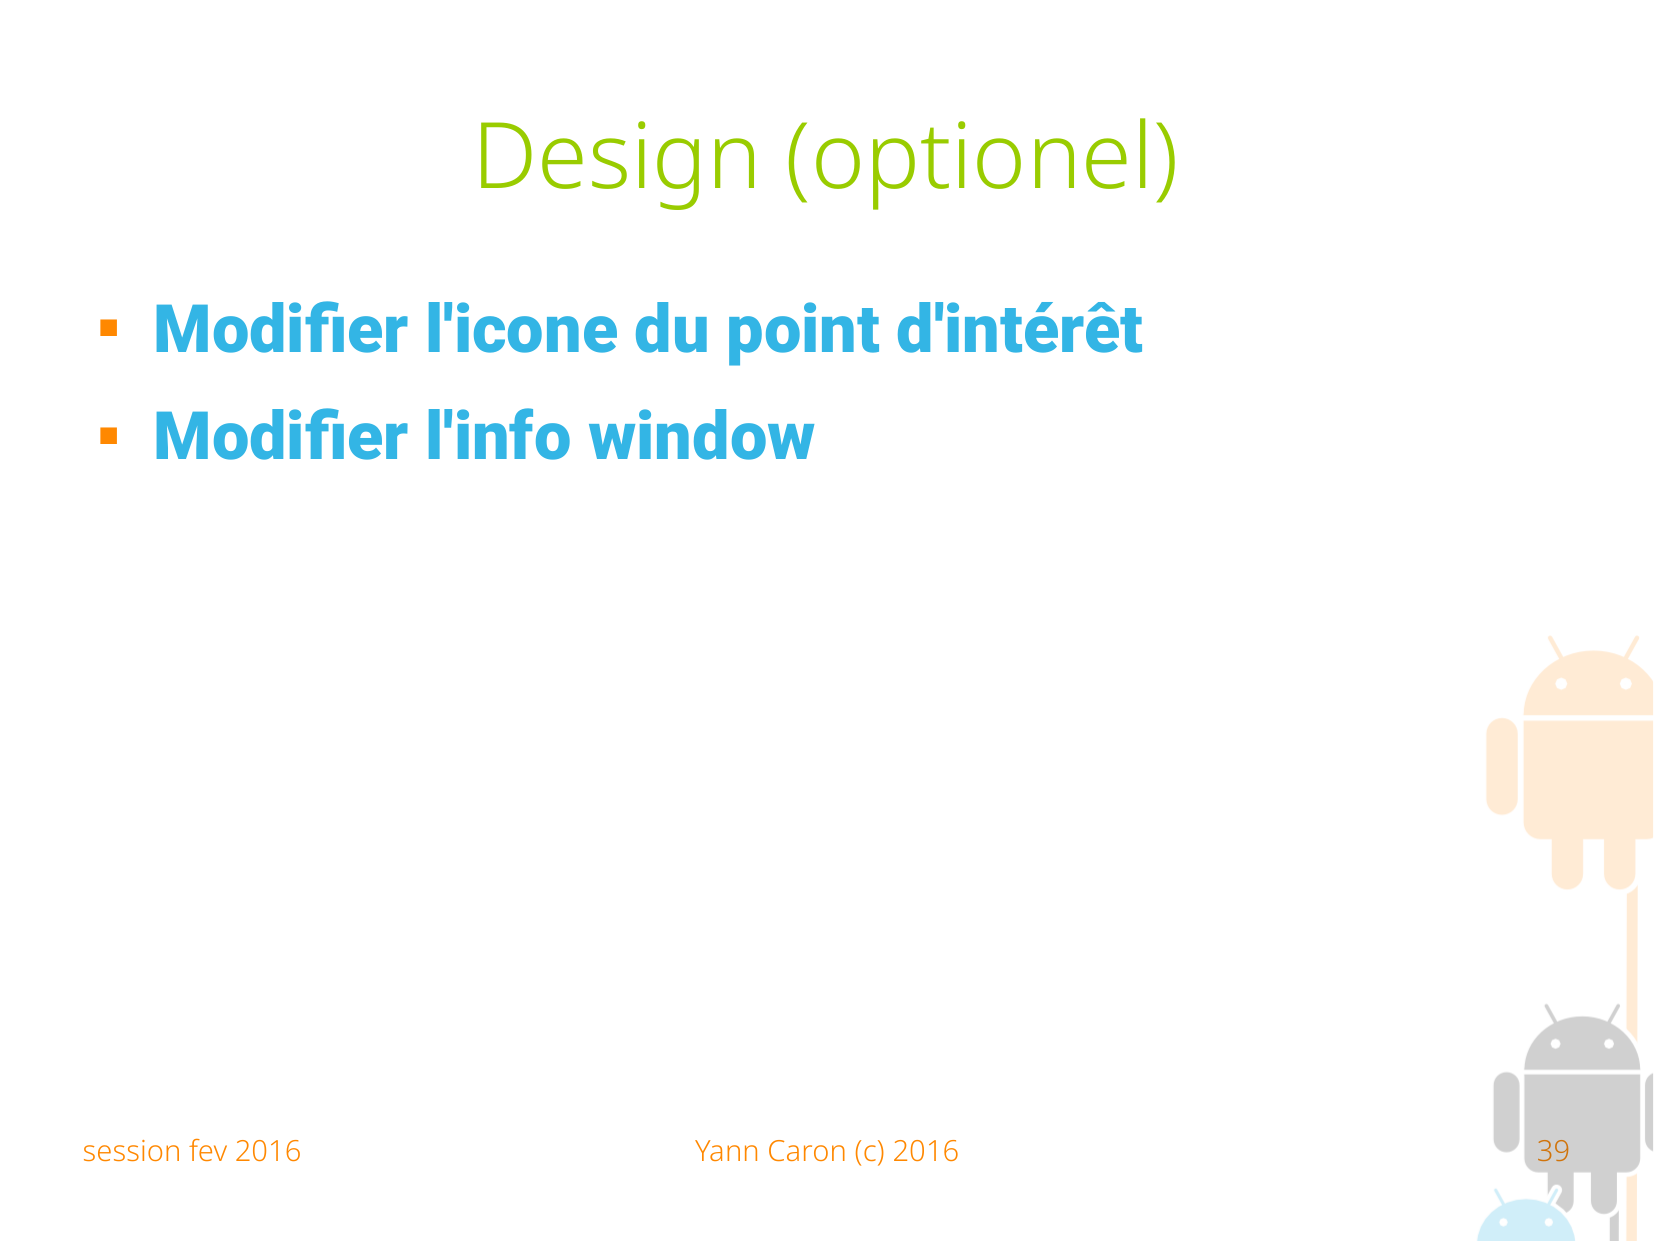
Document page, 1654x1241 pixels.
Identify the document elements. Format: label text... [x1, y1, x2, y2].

title Design (optionel) [82, 49, 1571, 257]
picture [240, 423, 1654, 1241]
list Modifier l'icone du point d'intérêt Modifier l'info window [82, 290, 1571, 1010]
